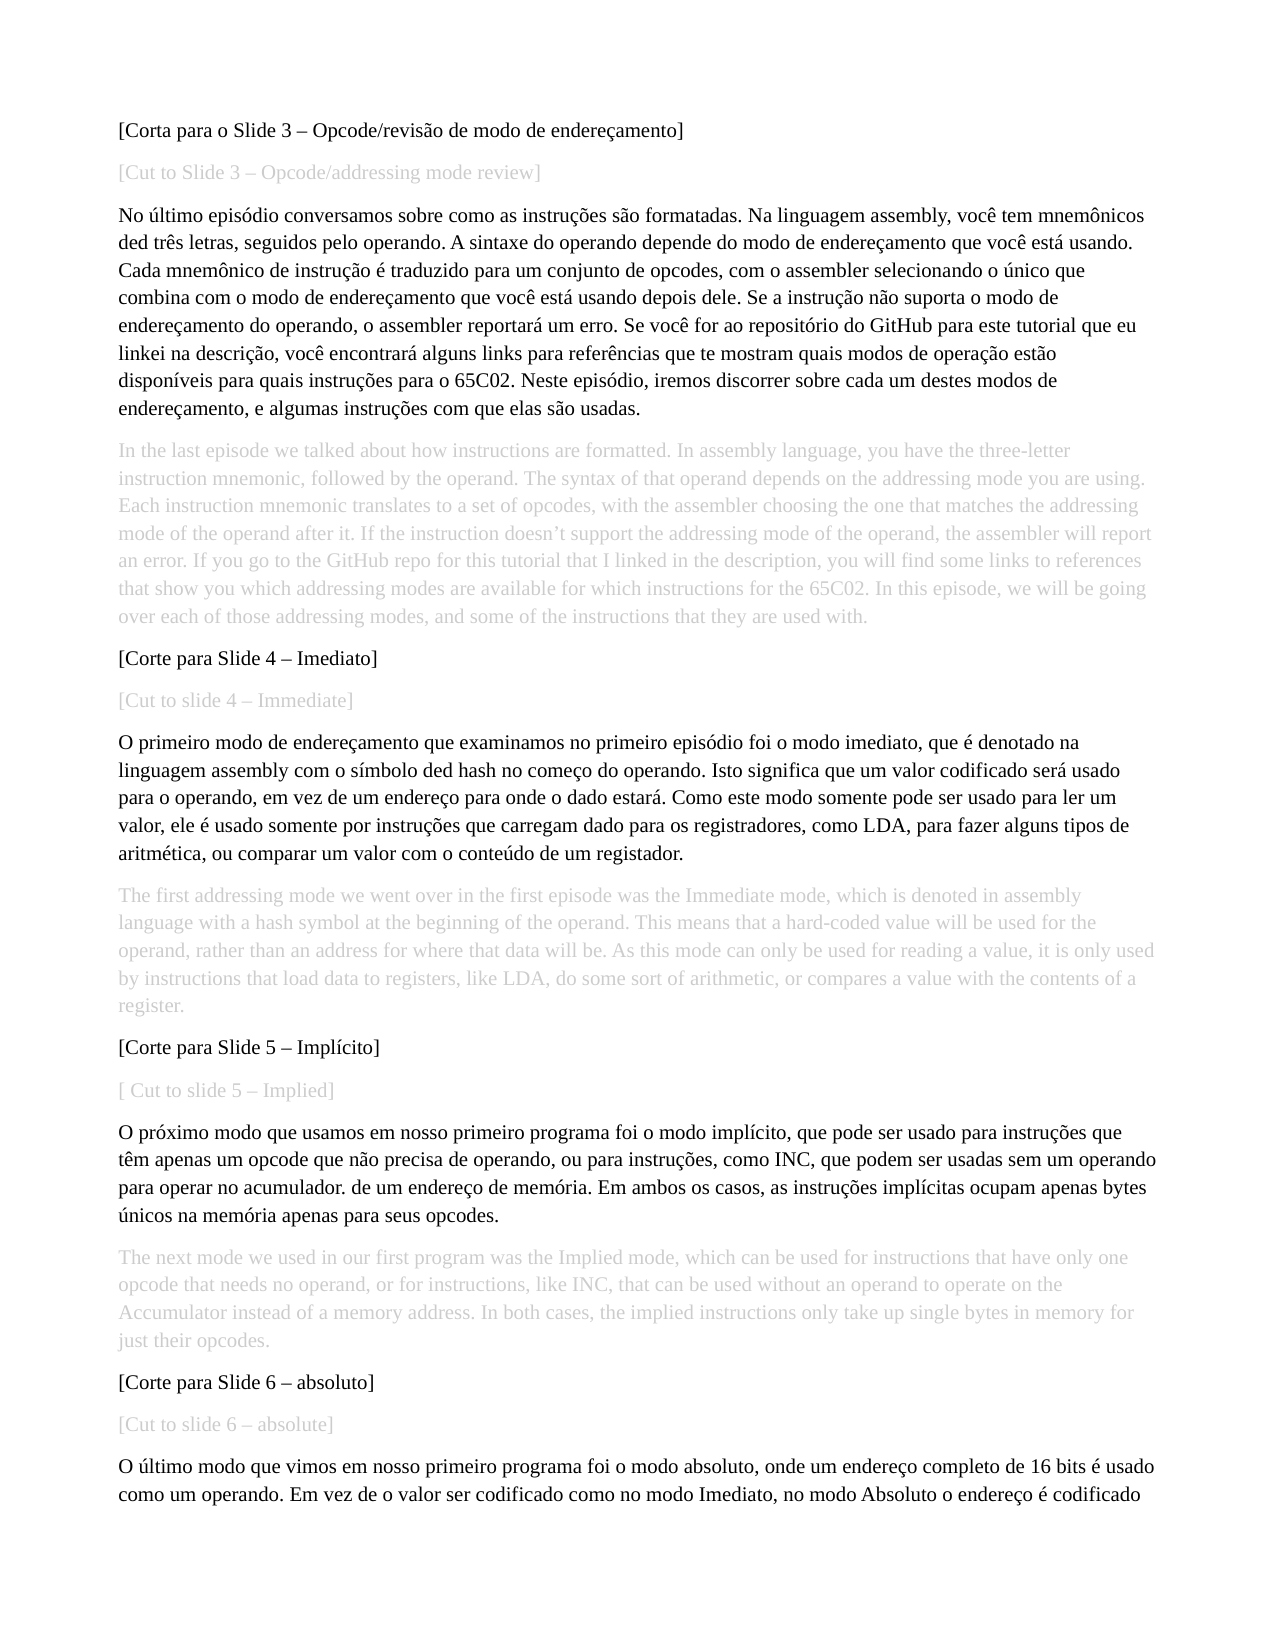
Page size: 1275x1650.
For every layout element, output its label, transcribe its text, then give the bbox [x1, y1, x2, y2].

text No último episódio conversamos sobre como as instruções são formatadas. Na linguagem assembly, você tem mnemônicos ded três letras, seguidos pelo operando. A sintaxe do operando depende do modo de endereçamento que você está usando. Cada mnemônico de instrução é traduzido para um conjunto de opcodes, com o assembler selecionando o único que combina com o modo de endereçamento que você está usando depois dele. Se a instrução não suporta o modo de endereçamento do operando, o assembler reportará um erro. Se você for ao repositório do GitHub para este tutorial que eu linkei na descrição, você encontrará alguns links para referências que te mostram quais modos de operação estão disponíveis para quais instruções para o 65C02. Neste episódio, iremos discorrer sobre cada um destes modos de endereçamento, e algumas instruções com que elas são usadas. [118, 202, 1157, 420]
text O próximo modo que usamos em nosso primeiro programa foi o modo implícito, que pode ser usado para instruções que têm apenas um opcode que não precisa de operando, ou para instruções, como INC, que podem ser usadas sem um operando para operar no acumulador. de um endereço de memória. Em ambos os casos, as instruções implícitas ocupam apenas bytes únicos na memória apenas para seus opcodes. [118, 1120, 1157, 1227]
text [Cut to slide 6 – absolute] [118, 1412, 1157, 1436]
text [Corte para Slide 4 – Imediato] [118, 646, 1157, 670]
text In the last episode we talked about how instructions are formatted. In assembly language, you have the three-letter instruction mnemonic, followed by the operand. The syntax of that operand depends on the addressing mode you are using. Each instruction mnemonic translates to a set of opcodes, with the assembler choosing the one that matches the addressing mode of the operand after it. If the instruction doesn’t support the addressing mode of the operand, the assembler will report an error. If you go to the GitHub repo for this tutorial that I linked in the description, you will find some links to references that show you which addressing modes are available for which instructions for the 65C02. In this episode, we will be going over each of those addressing modes, and some of the instructions that they are used with. [118, 438, 1157, 628]
text [ Cut to slide 5 – Implied] [118, 1077, 1157, 1102]
text O primeiro modo de endereçamento que examinamos no primeiro episódio foi o modo imediato, que é denotado na linguagem assembly com o símbolo ded hash no começo do operando. Isto significa que um valor codificado será usado para o operando, em vez de um endereço para onde o dado estará. Como este modo somente pode ser usado para ler um valor, ele é usado somente por instruções que carregam dado para os registradores, como LDA, para fazer alguns tipos de aritmética, ou comparar um valor com o conteúdo de um registador. [118, 730, 1157, 864]
text [Cut to slide 4 – Immediate] [118, 688, 1157, 712]
text The next mode we used in our first program was the Implied mode, which can be used for instructions that have only one opcode that needs no operand, or for instructions, like INC, that can be used without an operand to operate on the Accumulator instead of a memory address. In both cases, the implied instructions only take up single bytes in memory for just their opcodes. [118, 1245, 1157, 1352]
text The first addressing mode we went over in the first episode was the Immediate mode, which is denoted in assembly language with a hash symbol at the beginning of the operand. This means that a hard-coded value will be used for the operand, rather than an address for where that data will be. As this mode can only be used for reading a value, it is only used by instructions that load data to registers, like LDA, do some sort of arithmetic, or compares a value with the contents of a register. [118, 883, 1157, 1017]
text [Corta para o Slide 3 – Opcode/revisão de modo de endereçamento] [118, 118, 1157, 142]
text O último modo que vimos em nosso primeiro programa foi o modo absoluto, onde um endereço completo de 16 bits é usado como um operando. Em vez de o valor ser codificado como no modo Imediato, no modo Absoluto o endereço é codificado [118, 1454, 1157, 1506]
text [Corte para Slide 5 – Implícito] [118, 1035, 1157, 1059]
text [Corte para Slide 6 – absoluto] [118, 1370, 1157, 1394]
text [Cut to Slide 3 – Opcode/addressing mode review] [118, 160, 1157, 184]
